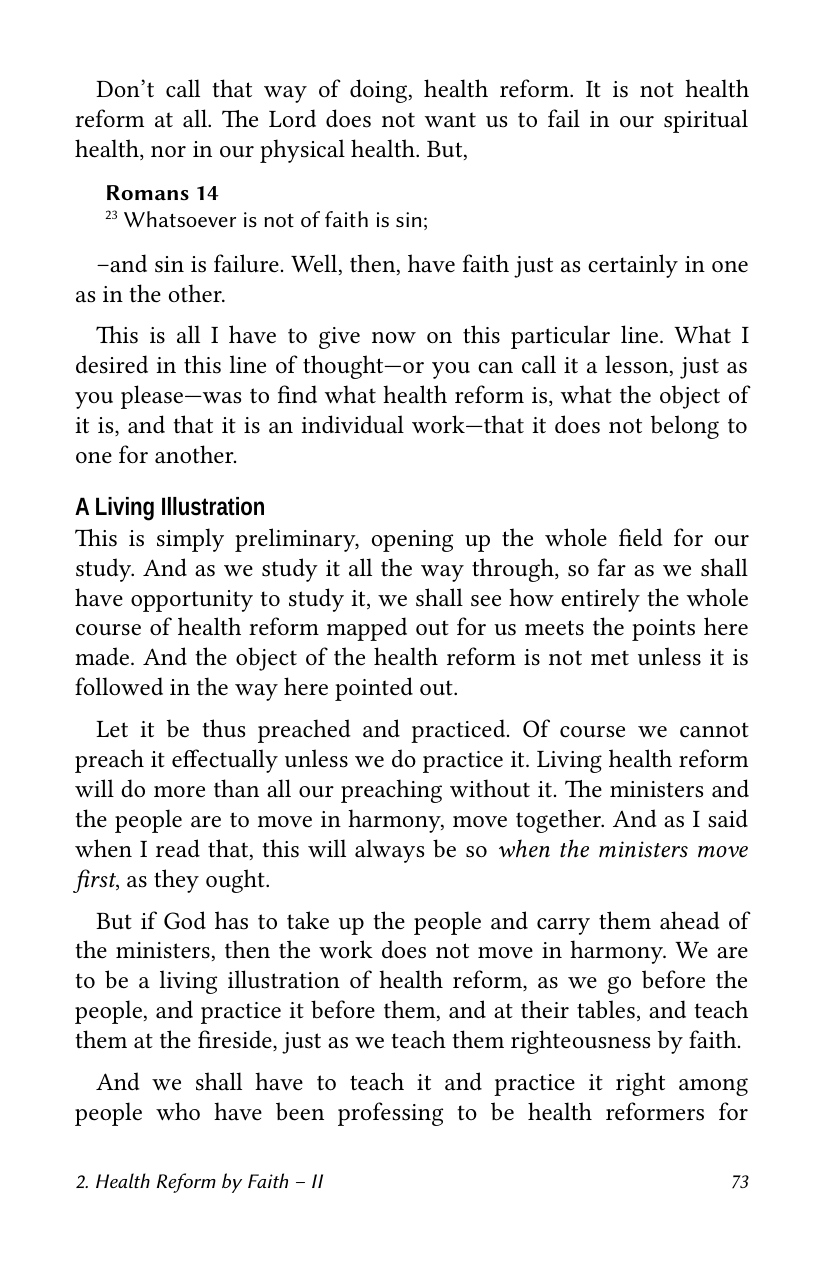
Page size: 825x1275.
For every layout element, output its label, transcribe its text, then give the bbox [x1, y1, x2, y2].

text This is simply preliminary, opening up the whole field for our study. And as we study it all the way through, so far as we shall have opportunity to study it, we shall see how entirely the whole course of health reform mapped out for us meets the points here made. And the object of the health reform is not met unless it is followed in the way here pointed out. [75, 524, 750, 702]
text Don’t call that way of doing, health reform. It is not health reform at all. The Lord does not want us to fail in our spiritual health, nor in our physical health. But, [75, 75, 750, 163]
text This is all I have to give now on this particular line. What I desired in this line of thought—or you can call it a lesson, just as you please—was to find what health reform is, what the object of it is, and that it is an individual work—that it does not belong to one for another. [75, 322, 750, 470]
text Romans 14 [105, 180, 750, 206]
text –and sin is failure. Well, then, have faith just as certainly in one as in the other. [75, 250, 750, 308]
text 23 Whatsoever is not of faith is sin; [105, 207, 720, 233]
subtitle A Living Illustration [75, 492, 750, 521]
text Let it be thus preached and practiced. Of course we cannot preach it effectually unless we do practice it. Living health reform will do more than all our preaching without it. The ministers and the people are to move in harmony, move together. And as I said when I read that, this will always be so when the ministers move first, as they ought. [75, 715, 750, 893]
text And we shall have to teach it and practice it right among people who have been professing to be health reformers for [75, 1068, 750, 1127]
text But if God has to take up the people and carry them ahead of the ministers, then the work does not move in harmony. We are to be a living illustration of health reform, as we go before the people, and practice it before them, and at their tables, and teach them at the fireside, just as we teach them righteousness by faith. [75, 907, 750, 1055]
